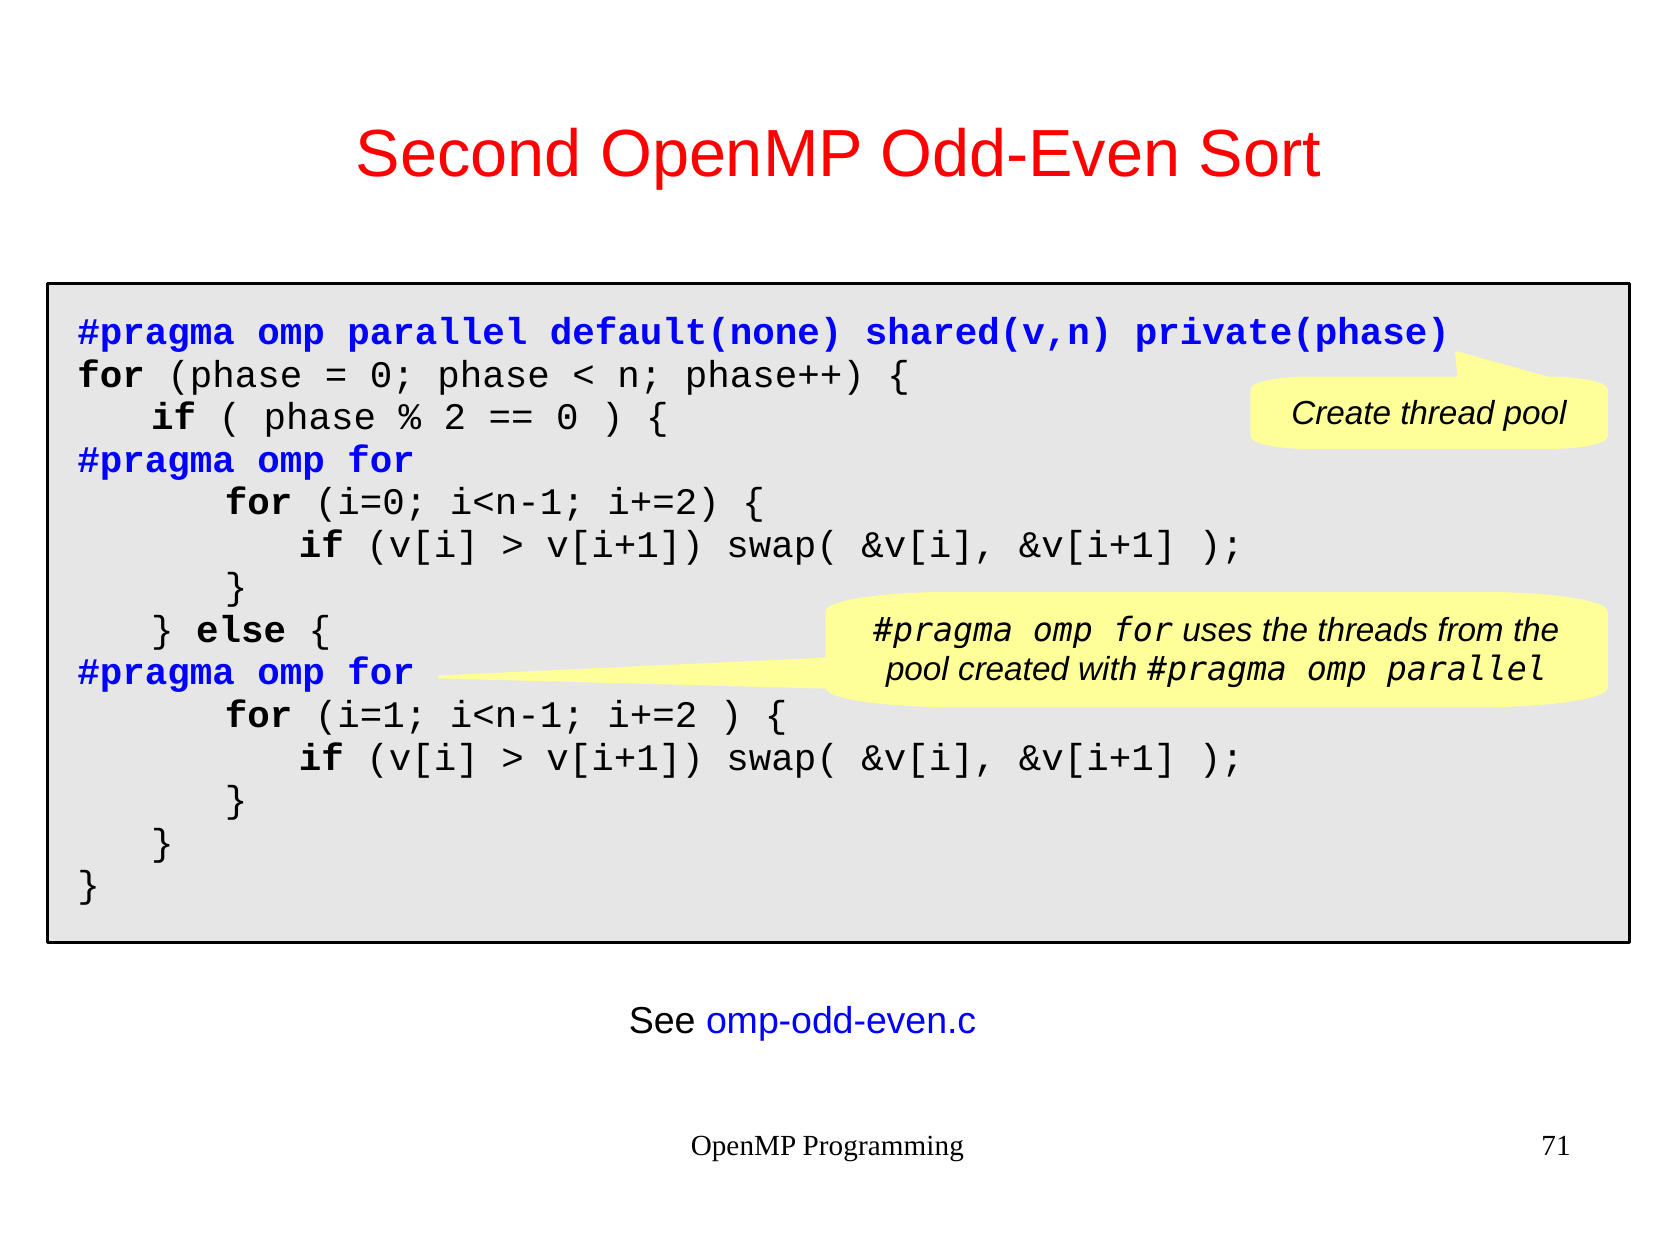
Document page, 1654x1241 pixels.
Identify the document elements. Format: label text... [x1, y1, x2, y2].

text_box #pragma omp parallel default(none) shared(v,n) private(phase) for (phase = 0; phase < n; phase++) { if ( phase % 2 == 0 ) { #pragma omp for for (i=0; i<n-1; i+=2) { if (v[i] > v[i+1]) swap( &v[i], &v[i+1] ); } } else { #pragma omp for for (i=1; i<n-1; i+=2 ) { if (v[i] > v[i+1]) swap( &v[i], &v[i+1] ); } } } [47, 283, 1630, 943]
text_box #pragma omp for uses the threads from the pool created with #pragma omp parallel [439, 593, 1607, 706]
title Second OpenMP Odd-Even Sort [82, 49, 1571, 257]
text_box See omp-odd-even.c [614, 992, 992, 1049]
text_box Create thread pool [1251, 352, 1607, 448]
